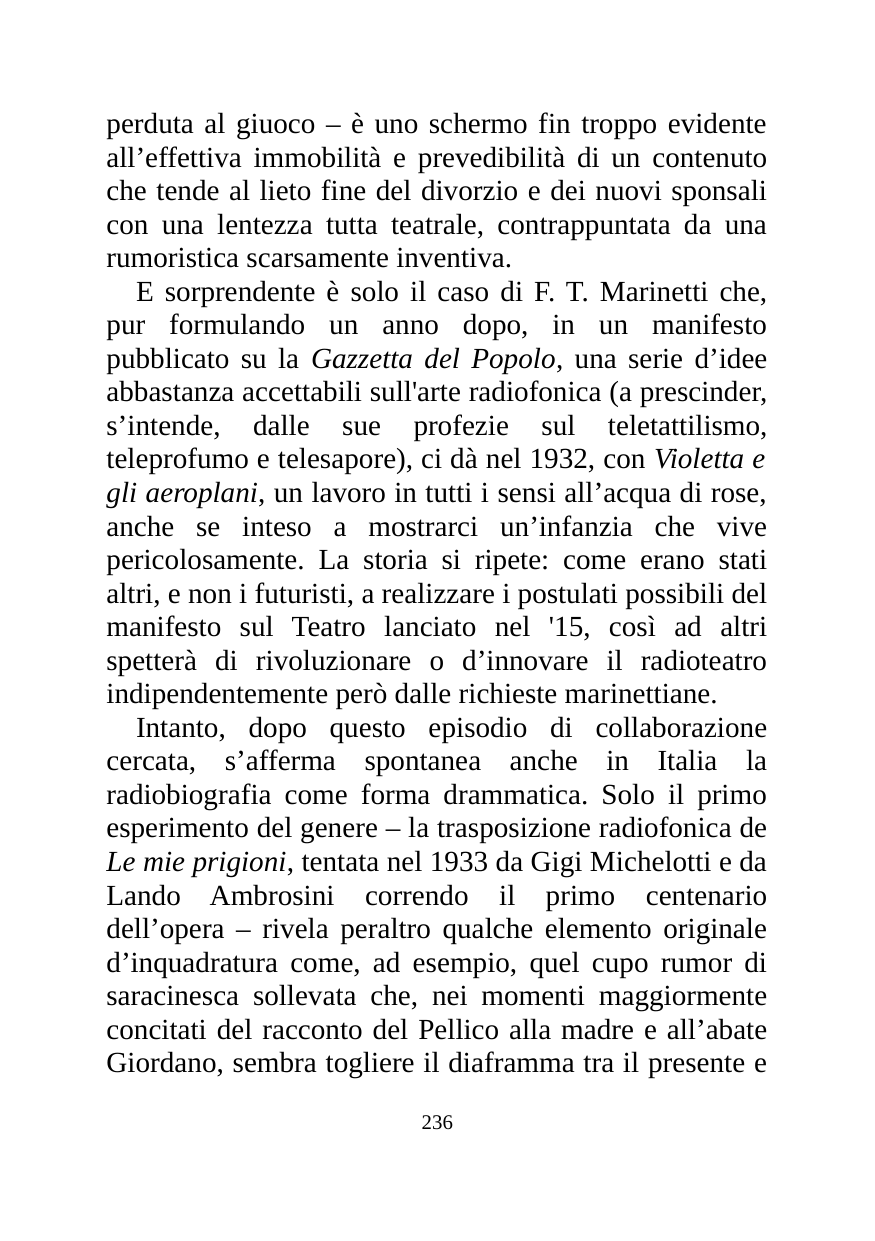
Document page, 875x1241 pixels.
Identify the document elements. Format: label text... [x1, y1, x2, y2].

text E sorprendente è solo il caso di F. T. Marinetti che, pur formulando un anno dopo, in un manifesto pubblicato su la Gazzetta del Popolo, una serie d’idee abbastanza accettabili sull'arte radiofonica (a prescinder, s’intende, dalle sue profezie sul teletattilismo, teleprofumo e telesapore), ci dà nel 1932, con Violetta e gli aeroplani, un lavoro in tutti i sensi all’acqua di rose, anche se inteso a mostrarci un’infanzia che vive pericolosamente. La storia si ripete: come erano stati altri, e non i futuristi, a realizzare i postulati possibili del manifesto sul Teatro lanciato nel '15, così ad altri spetterà di rivoluzionare o d’innovare il radioteatro indipendentemente però dalle richieste marinettiane. [106, 274, 768, 710]
text Intanto, dopo questo episodio di collaborazione cercata, s’afferma spontanea anche in Italia la radiobiografia come forma drammatica. Solo il primo esperimento del genere – la trasposizione radiofonica de Le mie prigioni, tentata nel 1933 da Gigi Michelotti e da Lando Ambrosini correndo il primo centenario dell’opera – rivela peraltro qualche elemento originale d’inquadratura come, ad esempio, quel cupo rumor di saracinesca sollevata che, nei momenti maggiormente concitati del racconto del Pellico alla madre e all’abate Giordano, sembra togliere il diaframma tra il presente e [106, 710, 768, 1079]
text perduta al giuoco – è uno schermo fin troppo evidente all’effettiva immobilità e prevedibilità di un contenuto che tende al lieto fine del divorzio e dei nuovi sponsali con una lentezza tutta teatrale, contrappuntata da una rumoristica scarsamente inventiva. [106, 106, 768, 274]
